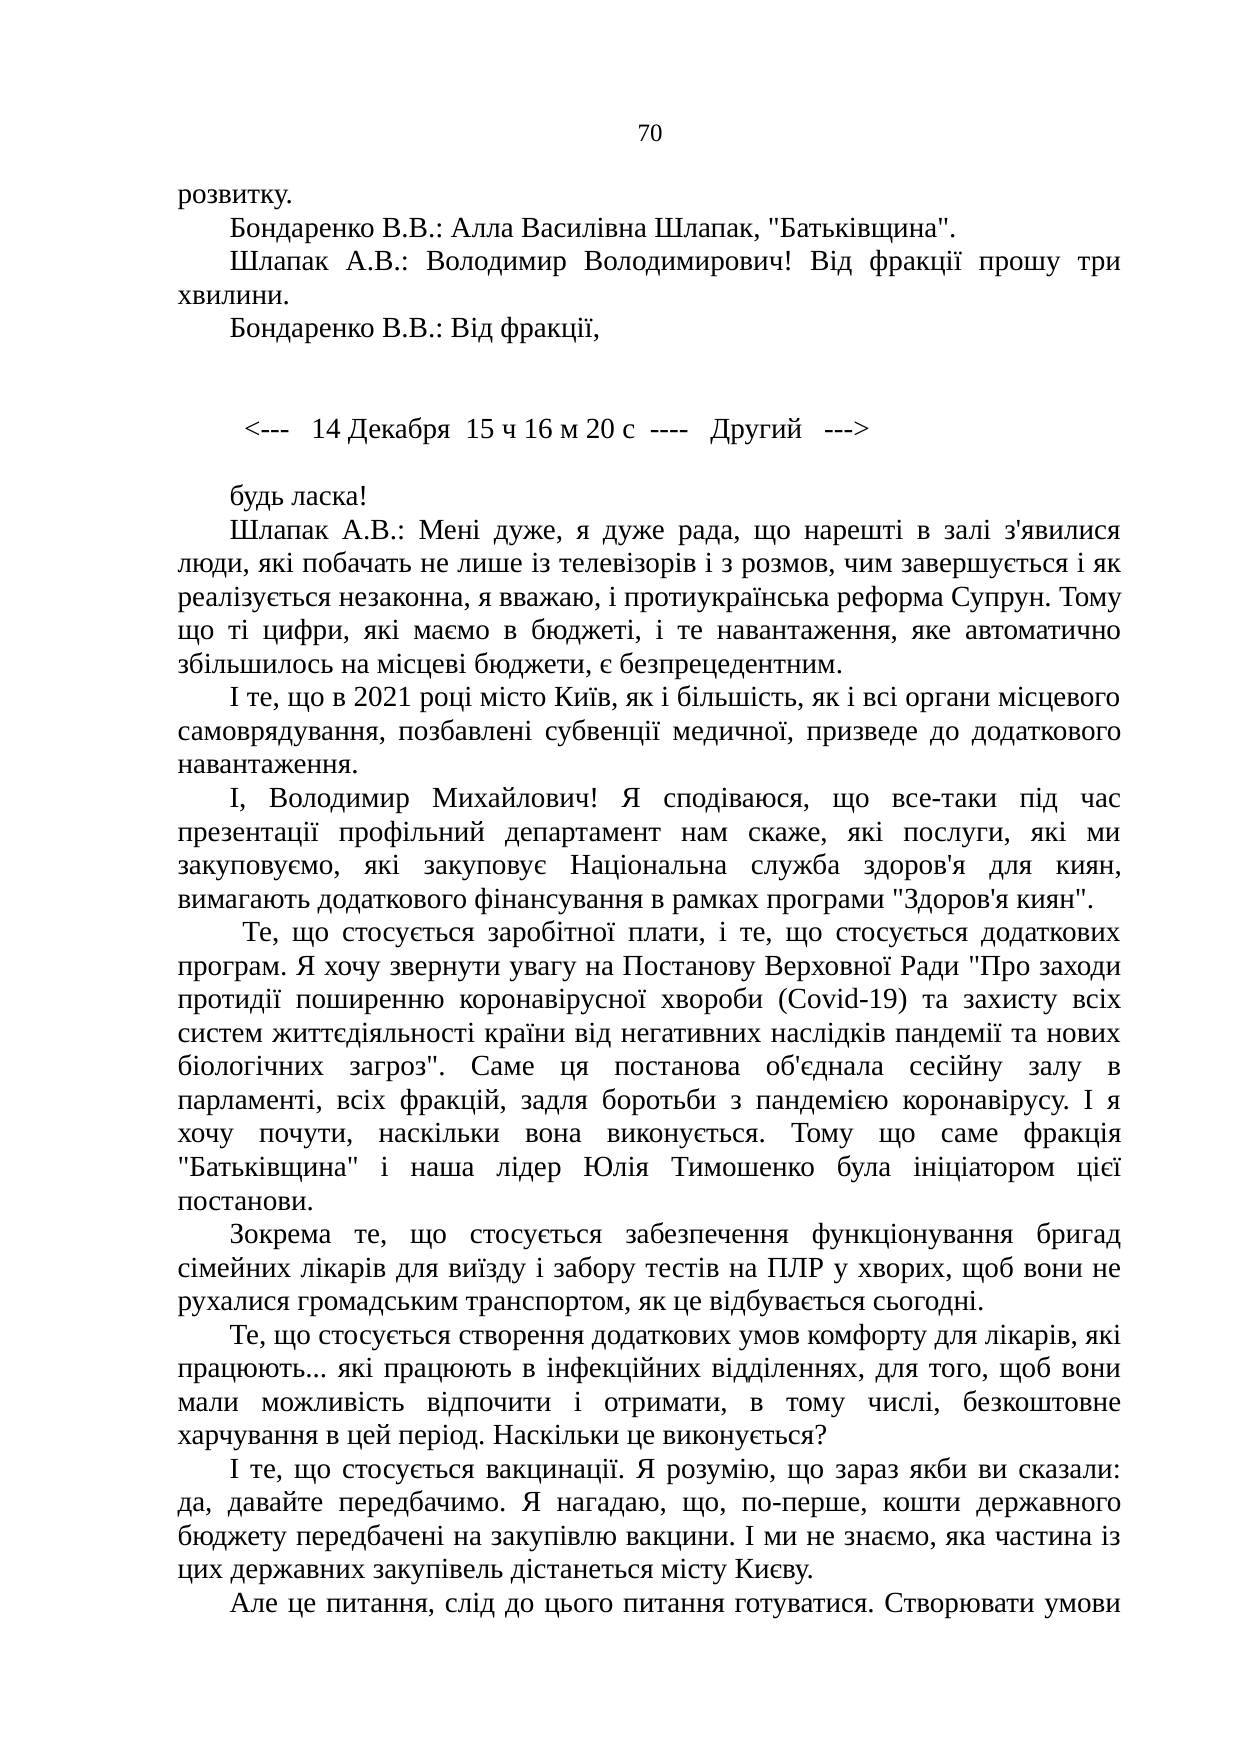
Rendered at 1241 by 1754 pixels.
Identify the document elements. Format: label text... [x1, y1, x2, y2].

text розвитку. [177, 176, 1122, 210]
text Але це питання, слід до цього питання готуватися. Створювати умови [177, 1585, 1122, 1619]
text І, Володимир Михайлович! Я сподіваюся, що все-таки під час презентації профільний департамент нам скаже, які послуги, які ми закуповуємо, які закуповує Національна служба здоров'я для киян, вимагають додаткового фінансування в рамках програми "Здоров'я киян". [177, 780, 1122, 914]
text І те, що стосується вакцинації. Я розумію, що зараз якби ви сказали: да, давайте передбачимо. Я нагадаю, що, по-перше, кошти державного бюджету передбачені на закупівлю вакцини. І ми не знаємо, яка частина із цих державних закупівель дістанеться місту Києву. [177, 1451, 1122, 1585]
text Шлапак А.В.: Мені дуже, я дуже рада, що нарешті в залі з'явилися люди, які побачать не лише із телевізорів і з розмов, чим завершується і як реалізується незаконна, я вважаю, і протиукраїнська реформа Супрун. Тому що ті цифри, які маємо в бюджеті, і те навантаження, яке автоматично збільшилось на місцеві бюджети, є безпрецедентним. [177, 512, 1122, 679]
text Те, що стосується заробітної плати, і те, що стосується додаткових програм. Я хочу звернути увагу на Постанову Верховної Ради "Про заходи протидії поширенню коронавірусної хвороби (Covid-19) та захисту всіх систем життєдіяльності країни від негативних наслідків пандемії та нових біологічних загроз". Саме ця постанова об'єднала сесійну залу в парламенті, всіх фракцій, задля боротьби з пандемією коронавірусу. І я хочу почути, наскільки вона виконується. Тому що саме фракція "Батьківщина" і наша лідер Юлія Тимошенко була ініціатором цієї постанови. [177, 914, 1122, 1216]
text Бондаренко В.В.: Алла Василівна Шлапак, "Батьківщина". [177, 210, 1122, 243]
text будь ласка! [177, 478, 1122, 512]
text Зокрема те, що стосується забезпечення функціонування бригад сімейних лікарів для виїзду і забору тестів на ПЛР у хворих, щоб вони не рухалися громадським транспортом, як це відбувається сьогодні. [177, 1216, 1122, 1317]
text Бондаренко В.В.: Від фракції, [177, 311, 1122, 344]
text <--- 14 Декабря 15 ч 16 м 20 с ---- Другий ---> [177, 411, 1122, 445]
text І те, що в 2021 році місто Київ, як і більшість, як і всі органи місцевого самоврядування, позбавлені субвенції медичної, призведе до додаткового навантаження. [177, 679, 1122, 780]
text Шлапак А.В.: Володимир Володимирович! Від фракції прошу три хвилини. [177, 243, 1122, 311]
text Те, що стосується створення додаткових умов комфорту для лікарів, які працюють... які працюють в інфекційних відділеннях, для того, щоб вони мали можливість відпочити і отримати, в тому числі, безкоштовне харчування в цей період. Наскільки це виконується? [177, 1317, 1122, 1451]
